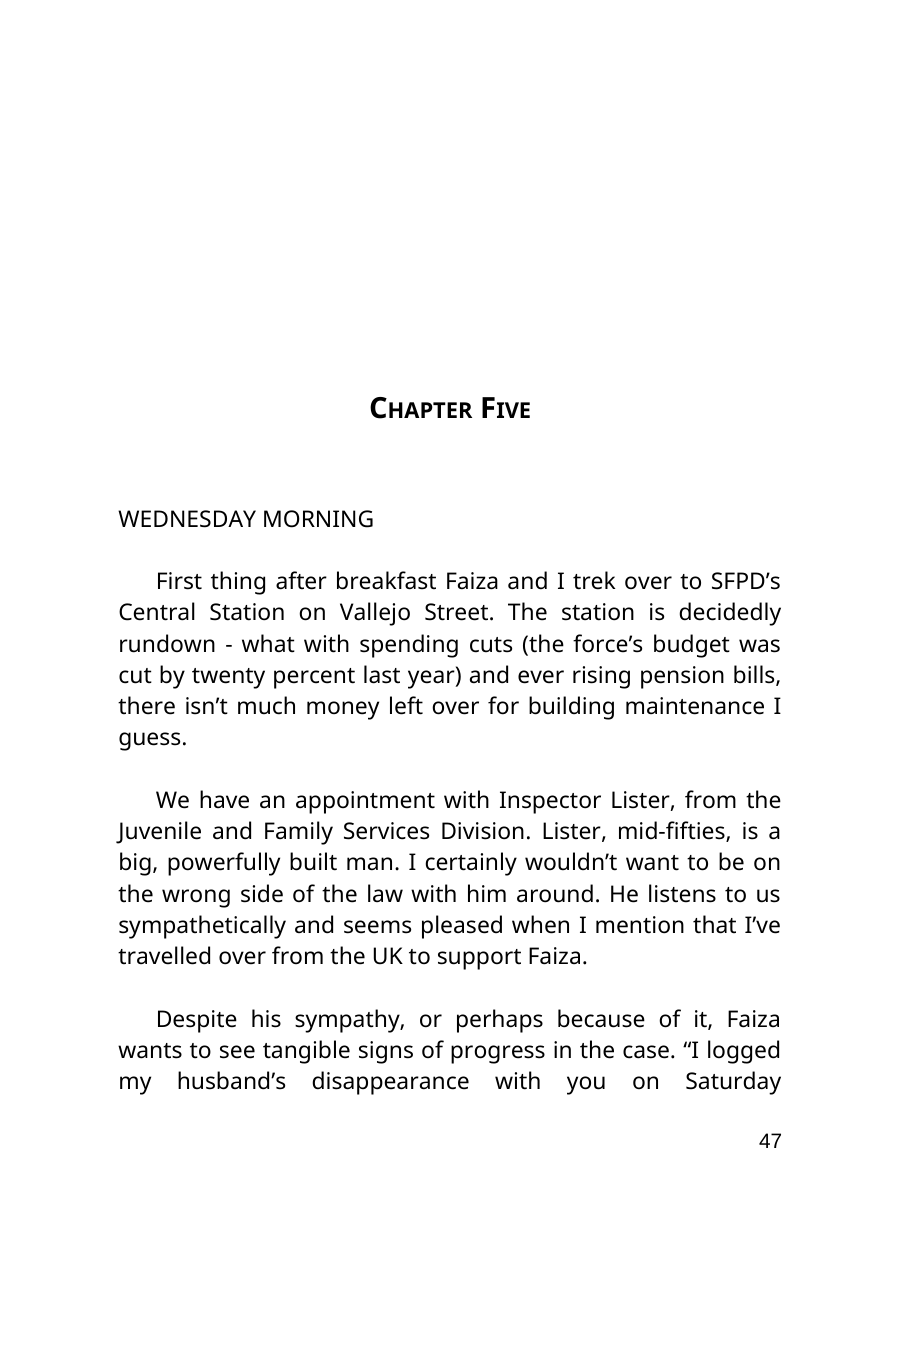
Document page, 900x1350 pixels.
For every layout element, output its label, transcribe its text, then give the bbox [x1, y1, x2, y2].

text First thing after breakfast Faiza and I trek over to SFPD’s Central Station on Vallejo Street. The station is decidedly rundown - what with spending cuts (the force’s budget was cut by twenty percent last year) and ever rising pension bills, there isn’t much money left over for building maintenance I guess. [118, 565, 782, 752]
text CHAPTER FIVE [118, 388, 782, 427]
text WEDNESDAY MORNING [118, 502, 782, 534]
text We have an appointment with Inspector Lister, from the Juvenile and Family Services Division. Lister, mid-fifties, is a big, powerfully built man. I certainly wouldn’t want to be on the wrong side of the law with him around. He listens to us sympathetically and seems pleased when I mention that I’ve travelled over from the UK to support Faiza. [118, 784, 782, 971]
text Despite his sympathy, or perhaps because of it, Faiza wants to see tangible signs of progress in the case. “I logged my husband’s disappearance with you on Saturday [118, 1002, 782, 1096]
